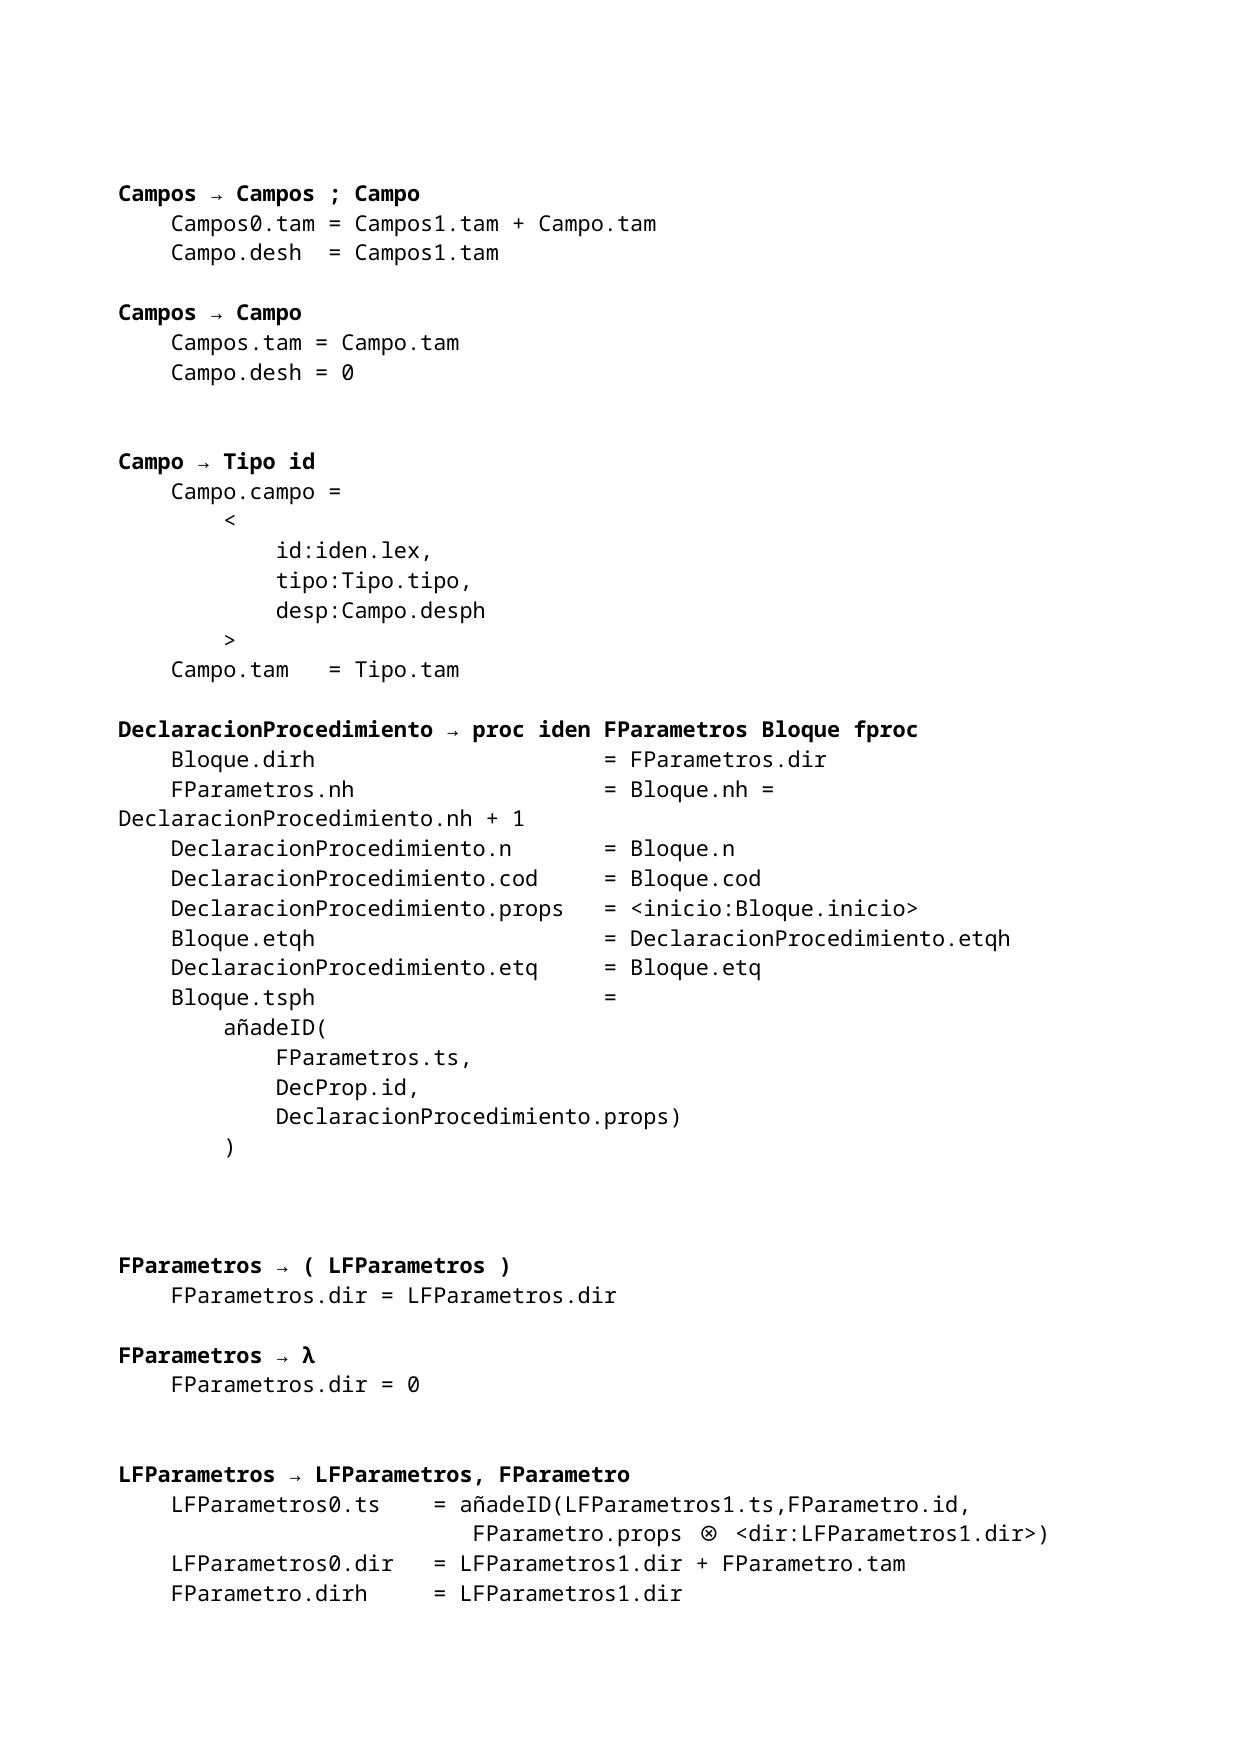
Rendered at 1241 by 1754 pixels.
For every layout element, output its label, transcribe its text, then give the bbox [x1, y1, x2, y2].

text Campo.tam = Tipo.tam [118, 654, 1122, 684]
text DeclaracionProcedimiento.etq = Bloque.etq [118, 952, 1122, 982]
text añadeID( [118, 1012, 1122, 1042]
text Campo → Tipo id [118, 446, 1122, 476]
text Campo.desh = 0 [118, 356, 1122, 386]
text > [118, 624, 1122, 654]
text Campo.campo = [118, 476, 1122, 505]
text FParametros.ts, [118, 1042, 1122, 1071]
text FParametros.nh = Bloque.nh = DeclaracionProcedimiento.nh + 1 [118, 773, 1122, 833]
text DeclaracionProcedimiento.n = Bloque.n [118, 833, 1122, 863]
text FParametros.dir = 0 [118, 1369, 1122, 1399]
text Bloque.tsph = [118, 982, 1122, 1012]
text id:iden.lex, [118, 535, 1122, 565]
text FParametro.props ⊗ <dir:LFParametros1.dir>) [118, 1518, 1122, 1548]
text desp:Campo.desph [118, 595, 1122, 624]
text Campos0.tam = Campos1.tam + Campo.tam [118, 207, 1122, 237]
text DeclaracionProcedimiento.props = <inicio:Bloque.inicio> [118, 893, 1122, 922]
text Campos → Campo [118, 297, 1122, 327]
text FParametros → ( LFParametros ) [118, 1250, 1122, 1280]
text DecProp.id, [118, 1071, 1122, 1101]
text Bloque.etqh = DeclaracionProcedimiento.etqh [118, 922, 1122, 952]
text DeclaracionProcedimiento.props) [118, 1101, 1122, 1131]
text DeclaracionProcedimiento.cod = Bloque.cod [118, 863, 1122, 893]
text FParametros.dir = LFParametros.dir [118, 1280, 1122, 1310]
text Campos.tam = Campo.tam [118, 327, 1122, 356]
text Campo.desh = Campos1.tam [118, 237, 1122, 267]
text tipo:Tipo.tipo, [118, 565, 1122, 595]
text LFParametros0.ts = añadeID(LFParametros1.ts,FParametro.id, [118, 1488, 1122, 1518]
text FParametros → λ [118, 1339, 1122, 1369]
text ) [118, 1131, 1122, 1161]
text LFParametros0.dir = LFParametros1.dir + FParametro.tam [118, 1548, 1122, 1578]
text FParametro.dirh = LFParametros1.dir [118, 1578, 1122, 1608]
text < [118, 505, 1122, 535]
text LFParametros → LFParametros, FParametro [118, 1459, 1122, 1488]
text DeclaracionProcedimiento → proc iden FParametros Bloque fproc [118, 714, 1122, 744]
text Bloque.dirh = FParametros.dir [118, 744, 1122, 773]
text Campos → Campos ; Campo [118, 178, 1122, 207]
